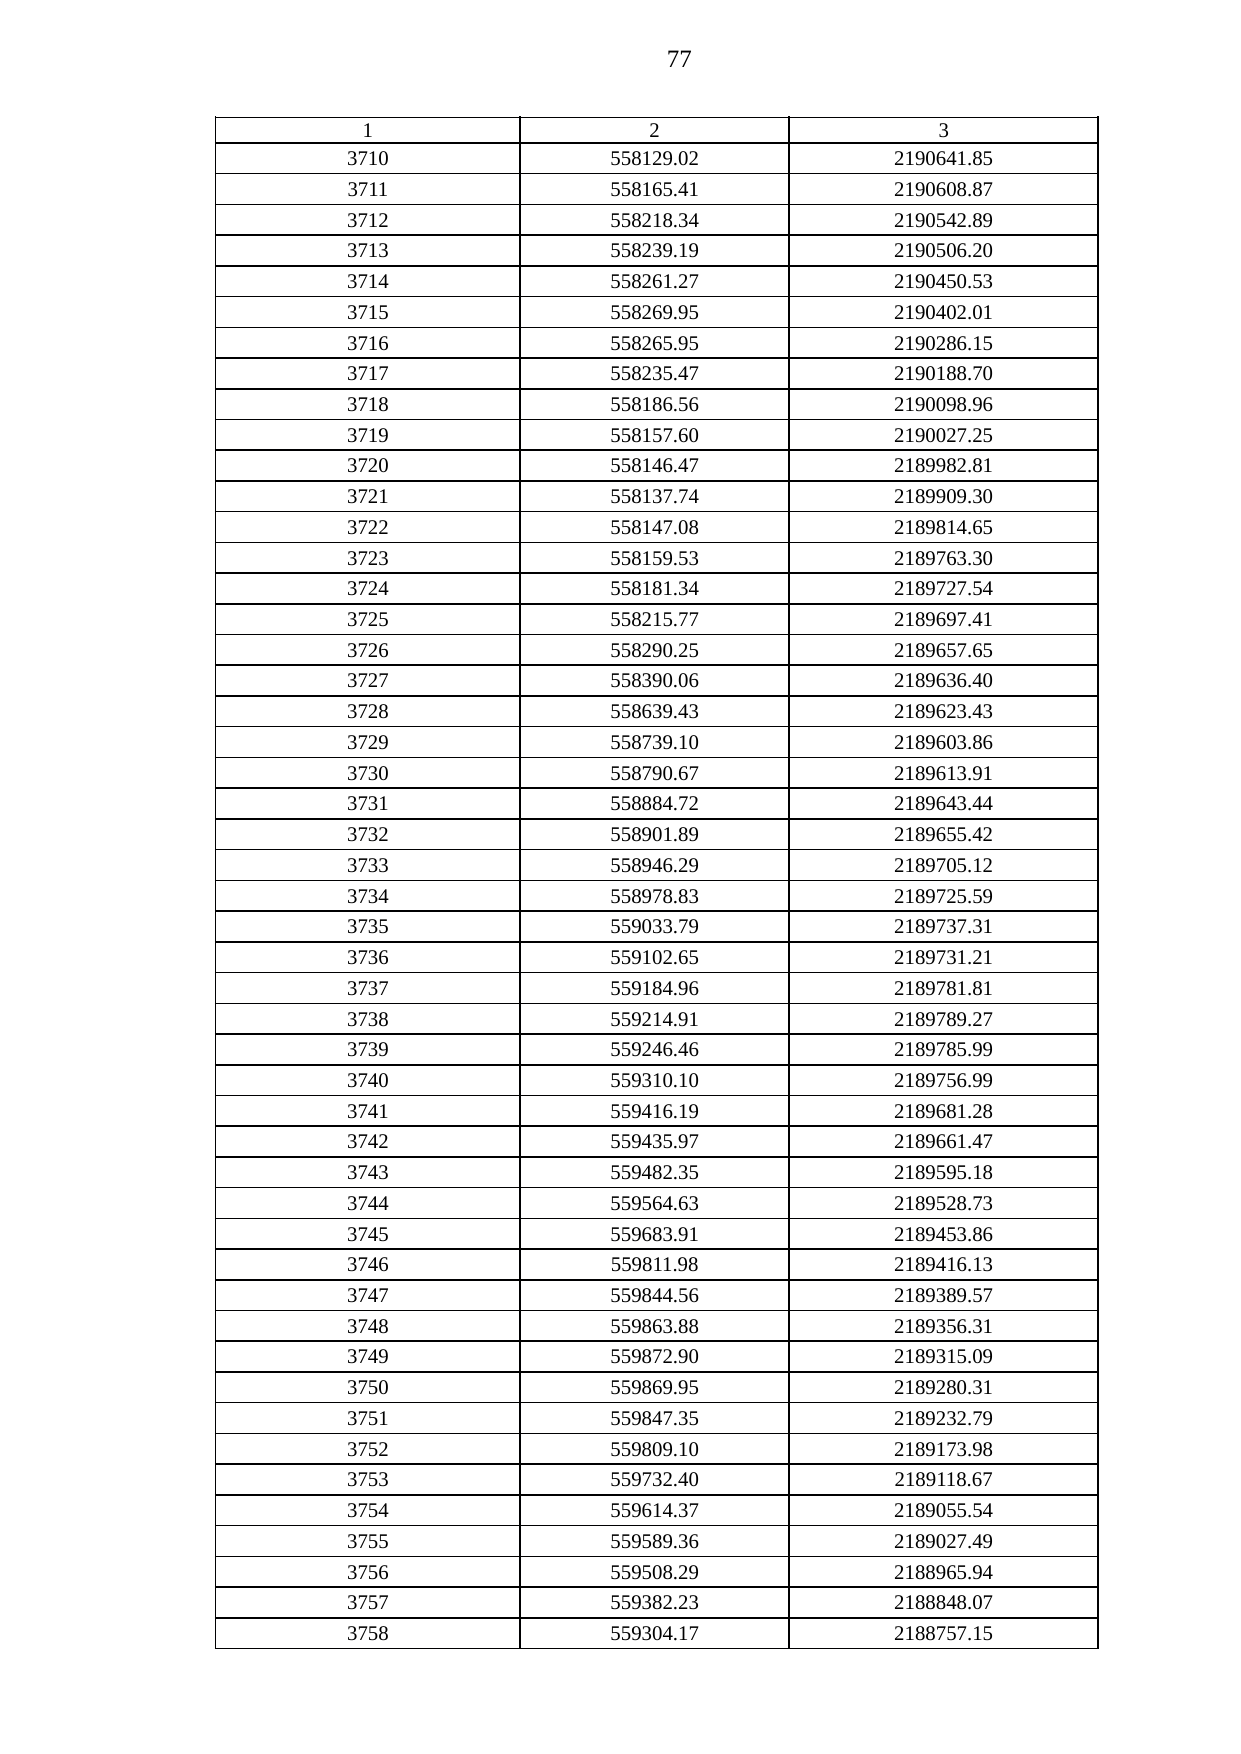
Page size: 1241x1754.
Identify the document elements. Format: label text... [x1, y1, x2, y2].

table_cell 559564.63 [521, 1188, 788, 1217]
table_cell 3714 [216, 267, 519, 296]
table_cell 558290.25 [521, 635, 788, 664]
table_cell 3738 [216, 1004, 519, 1033]
table_cell 558159.53 [521, 543, 788, 572]
table_cell 558978.83 [521, 881, 788, 910]
table_cell 558639.43 [521, 697, 788, 726]
table_cell 2189315.09 [790, 1342, 1097, 1371]
table_cell 2189453.86 [790, 1219, 1097, 1248]
table_cell 2189055.54 [790, 1496, 1097, 1525]
table_cell 3746 [216, 1250, 519, 1279]
table_cell 3730 [216, 758, 519, 787]
table_cell 2190027.25 [790, 420, 1097, 449]
table_cell 2189661.47 [790, 1127, 1097, 1156]
table_cell 558261.27 [521, 267, 788, 296]
table_cell 2189705.12 [790, 850, 1097, 879]
table_cell 559304.17 [521, 1619, 788, 1648]
table_cell 558157.60 [521, 420, 788, 449]
table_cell 2189909.30 [790, 482, 1097, 511]
table_cell 3745 [216, 1219, 519, 1248]
table_cell 2189982.81 [790, 451, 1097, 480]
table_cell 2189655.42 [790, 820, 1097, 849]
table_cell 558129.02 [521, 144, 788, 173]
table_cell 559310.10 [521, 1066, 788, 1094]
table_cell 559435.97 [521, 1127, 788, 1156]
table_cell 2189681.28 [790, 1096, 1097, 1125]
table_cell 3727 [216, 666, 519, 695]
table_cell 3715 [216, 297, 519, 326]
table_cell 3711 [216, 174, 519, 203]
table_cell 559246.46 [521, 1035, 788, 1064]
table_cell 2189595.18 [790, 1158, 1097, 1187]
table_cell 2189731.21 [790, 943, 1097, 972]
table_cell 2189789.27 [790, 1004, 1097, 1033]
table_cell 3736 [216, 943, 519, 972]
table_cell 3748 [216, 1311, 519, 1340]
table_cell 3752 [216, 1434, 519, 1463]
table_cell 3735 [216, 912, 519, 941]
table_cell 3720 [216, 451, 519, 480]
table_cell 558215.77 [521, 605, 788, 634]
table_cell 559614.37 [521, 1496, 788, 1525]
table_cell 2189603.86 [790, 727, 1097, 757]
table_cell 3755 [216, 1526, 519, 1556]
table_cell 3717 [216, 359, 519, 388]
table_cell 2190450.53 [790, 267, 1097, 296]
table_cell 3740 [216, 1066, 519, 1094]
table_cell 559184.96 [521, 973, 788, 1002]
table_cell 559811.98 [521, 1250, 788, 1279]
table_cell 3710 [216, 144, 519, 173]
table_cell 3719 [216, 420, 519, 449]
table_cell 3753 [216, 1465, 519, 1494]
table_cell 2188848.07 [790, 1588, 1097, 1617]
table_cell 559033.79 [521, 912, 788, 941]
table_cell 2189280.31 [790, 1373, 1097, 1402]
table_cell 3722 [216, 512, 519, 541]
table_cell 2189725.59 [790, 881, 1097, 910]
table_cell 558137.74 [521, 482, 788, 511]
table_cell 3744 [216, 1188, 519, 1217]
table_cell 559214.91 [521, 1004, 788, 1033]
table_cell 558790.67 [521, 758, 788, 787]
table_cell 2190402.01 [790, 297, 1097, 326]
table_cell 558181.34 [521, 574, 788, 603]
table_cell 558946.29 [521, 850, 788, 879]
table_cell 559589.36 [521, 1526, 788, 1556]
table_cell 3718 [216, 390, 519, 418]
table_cell 2188757.15 [790, 1619, 1097, 1648]
table_cell 2189657.65 [790, 635, 1097, 664]
table_cell 2190098.96 [790, 390, 1097, 418]
table_cell 2190286.15 [790, 328, 1097, 357]
table_cell 558265.95 [521, 328, 788, 357]
table_cell 3713 [216, 236, 519, 265]
table_cell 3733 [216, 850, 519, 879]
table_cell 2188965.94 [790, 1557, 1097, 1586]
table_cell 559508.29 [521, 1557, 788, 1586]
table_cell 559809.10 [521, 1434, 788, 1463]
table_cell 2189643.44 [790, 789, 1097, 818]
table_cell 2189389.57 [790, 1281, 1097, 1310]
table_cell 3721 [216, 482, 519, 511]
table_cell 558390.06 [521, 666, 788, 695]
table_cell 559482.35 [521, 1158, 788, 1187]
table_cell 3724 [216, 574, 519, 603]
table_cell 3741 [216, 1096, 519, 1125]
table_cell 3750 [216, 1373, 519, 1402]
table_cell 2190188.70 [790, 359, 1097, 388]
table_cell 3756 [216, 1557, 519, 1586]
table_cell 2189623.43 [790, 697, 1097, 726]
table_cell 558218.34 [521, 205, 788, 234]
table_cell 559869.95 [521, 1373, 788, 1402]
table_cell 558235.47 [521, 359, 788, 388]
table_cell 558147.08 [521, 512, 788, 541]
table_cell 3723 [216, 543, 519, 572]
table_cell 558239.19 [521, 236, 788, 265]
table_cell 2189356.31 [790, 1311, 1097, 1340]
table_cell 559683.91 [521, 1219, 788, 1248]
table_cell 2189416.13 [790, 1250, 1097, 1279]
table_cell 2189636.40 [790, 666, 1097, 695]
table_cell 2190506.20 [790, 236, 1097, 265]
table_cell 3737 [216, 973, 519, 1002]
table_cell 2189528.73 [790, 1188, 1097, 1217]
table_cell 559863.88 [521, 1311, 788, 1340]
table_cell 3712 [216, 205, 519, 234]
table_cell 3716 [216, 328, 519, 357]
table_header 1 [216, 118, 519, 142]
table_cell 3757 [216, 1588, 519, 1617]
table_cell 559416.19 [521, 1096, 788, 1125]
table_cell 2189814.65 [790, 512, 1097, 541]
table_cell 559872.90 [521, 1342, 788, 1371]
table_cell 2189173.98 [790, 1434, 1097, 1463]
table_cell 2189027.49 [790, 1526, 1097, 1556]
table_header 3 [790, 118, 1097, 142]
table_cell 3747 [216, 1281, 519, 1310]
table_cell 2190608.87 [790, 174, 1097, 203]
table_cell 3725 [216, 605, 519, 634]
table_cell 558146.47 [521, 451, 788, 480]
table_cell 559847.35 [521, 1403, 788, 1433]
table_cell 3758 [216, 1619, 519, 1648]
table_cell 559102.65 [521, 943, 788, 972]
table_cell 558269.95 [521, 297, 788, 326]
table_cell 2189697.41 [790, 605, 1097, 634]
table_cell 2190542.89 [790, 205, 1097, 234]
table_cell 2189727.54 [790, 574, 1097, 603]
table_header 2 [521, 118, 788, 142]
table_cell 3731 [216, 789, 519, 818]
table_cell 2189737.31 [790, 912, 1097, 941]
table_cell 3726 [216, 635, 519, 664]
table_cell 3734 [216, 881, 519, 910]
table_cell 3751 [216, 1403, 519, 1433]
table_cell 559844.56 [521, 1281, 788, 1310]
table_cell 2189756.99 [790, 1066, 1097, 1094]
table_cell 559382.23 [521, 1588, 788, 1617]
table_cell 3732 [216, 820, 519, 849]
table_cell 559732.40 [521, 1465, 788, 1494]
table_cell 3742 [216, 1127, 519, 1156]
table_cell 2189785.99 [790, 1035, 1097, 1064]
table_cell 2189118.67 [790, 1465, 1097, 1494]
table_cell 3728 [216, 697, 519, 726]
table_cell 558739.10 [521, 727, 788, 757]
table_cell 2189763.30 [790, 543, 1097, 572]
table_cell 558165.41 [521, 174, 788, 203]
table_cell 558901.89 [521, 820, 788, 849]
table_cell 3729 [216, 727, 519, 757]
table_cell 2189232.79 [790, 1403, 1097, 1433]
table_cell 3749 [216, 1342, 519, 1371]
table_cell 558186.56 [521, 390, 788, 418]
table_cell 3739 [216, 1035, 519, 1064]
table_cell 2189613.91 [790, 758, 1097, 787]
table_cell 558884.72 [521, 789, 788, 818]
table_cell 3754 [216, 1496, 519, 1525]
table_cell 2189781.81 [790, 973, 1097, 1002]
table_cell 2190641.85 [790, 144, 1097, 173]
table_cell 3743 [216, 1158, 519, 1187]
